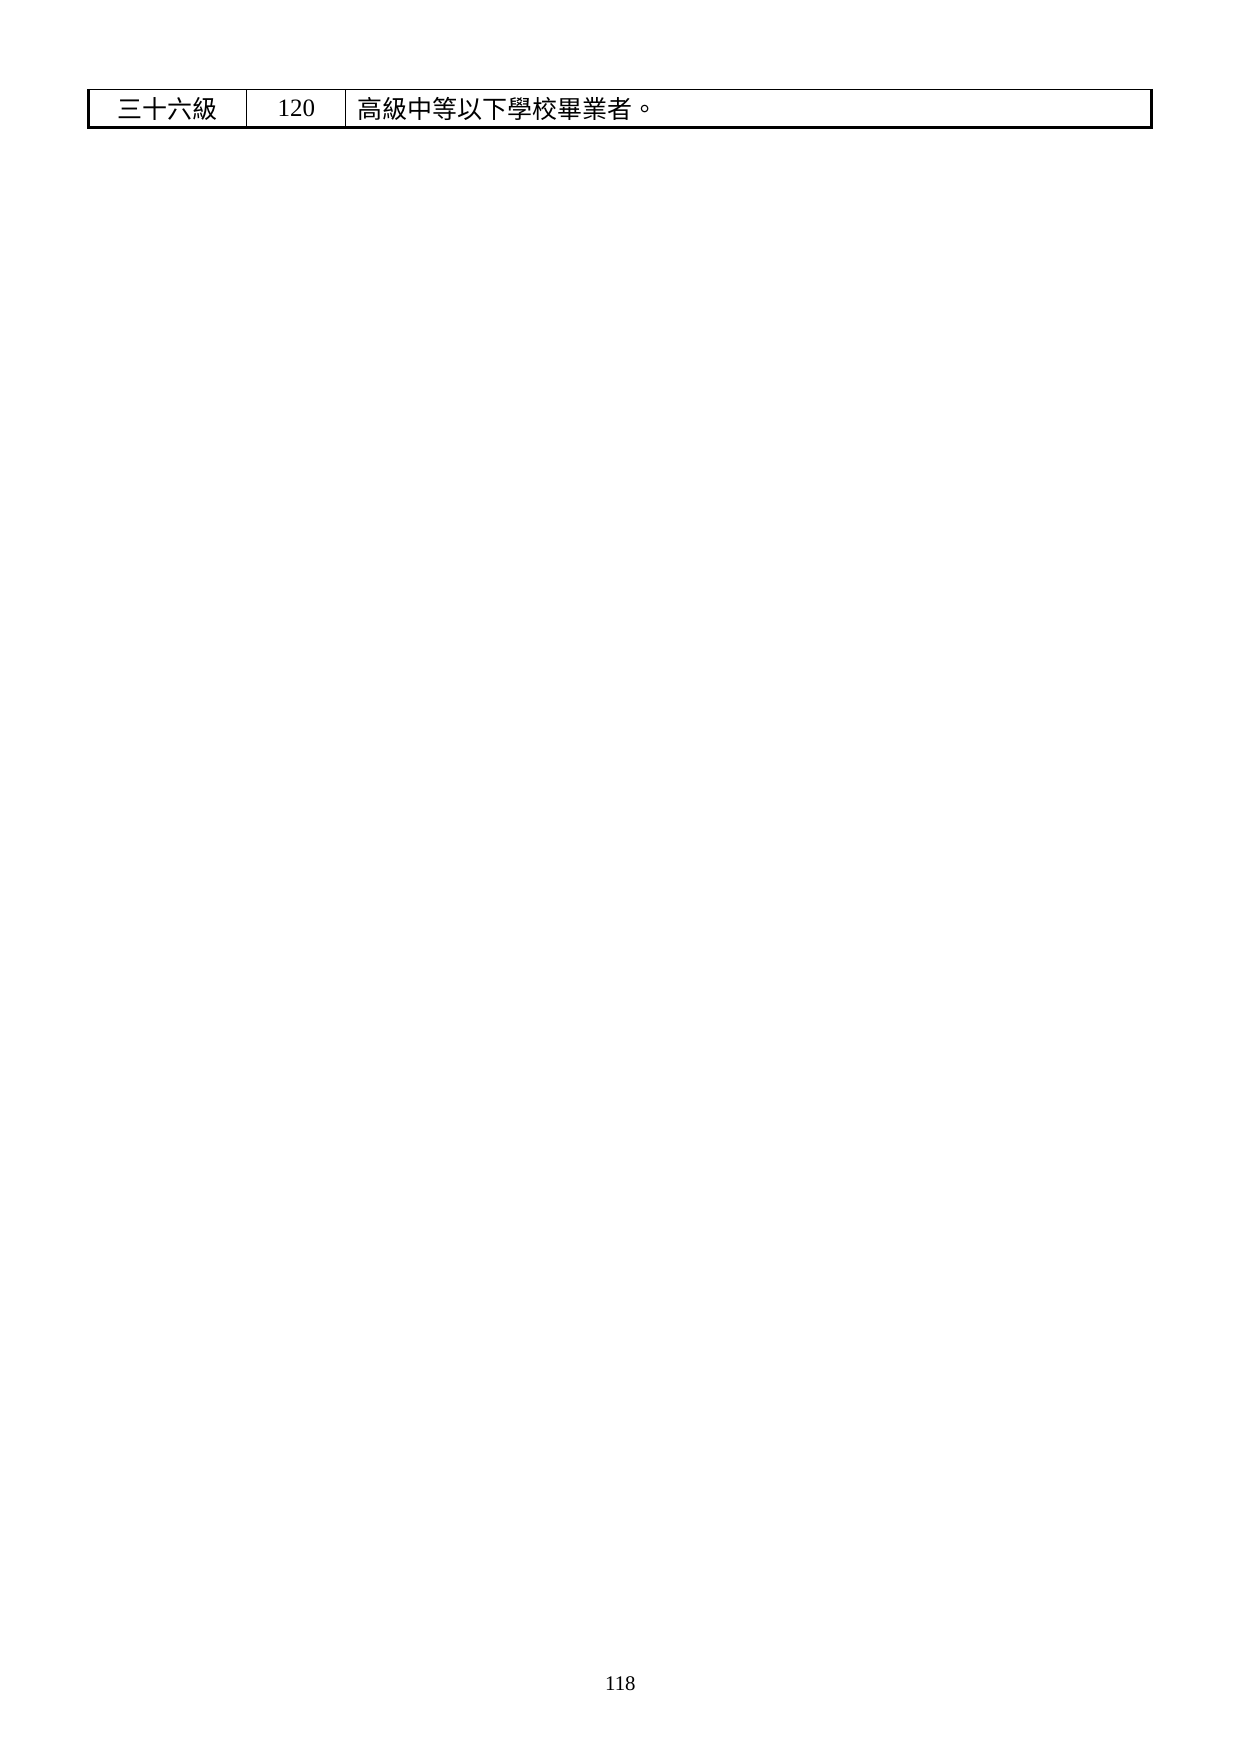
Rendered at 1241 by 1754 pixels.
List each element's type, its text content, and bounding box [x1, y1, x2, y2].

table_cell 120 [247, 90, 345, 126]
table_cell 三十六級 [90, 90, 246, 126]
table_cell 高級中等以下學校畢業者。 [346, 90, 1150, 126]
